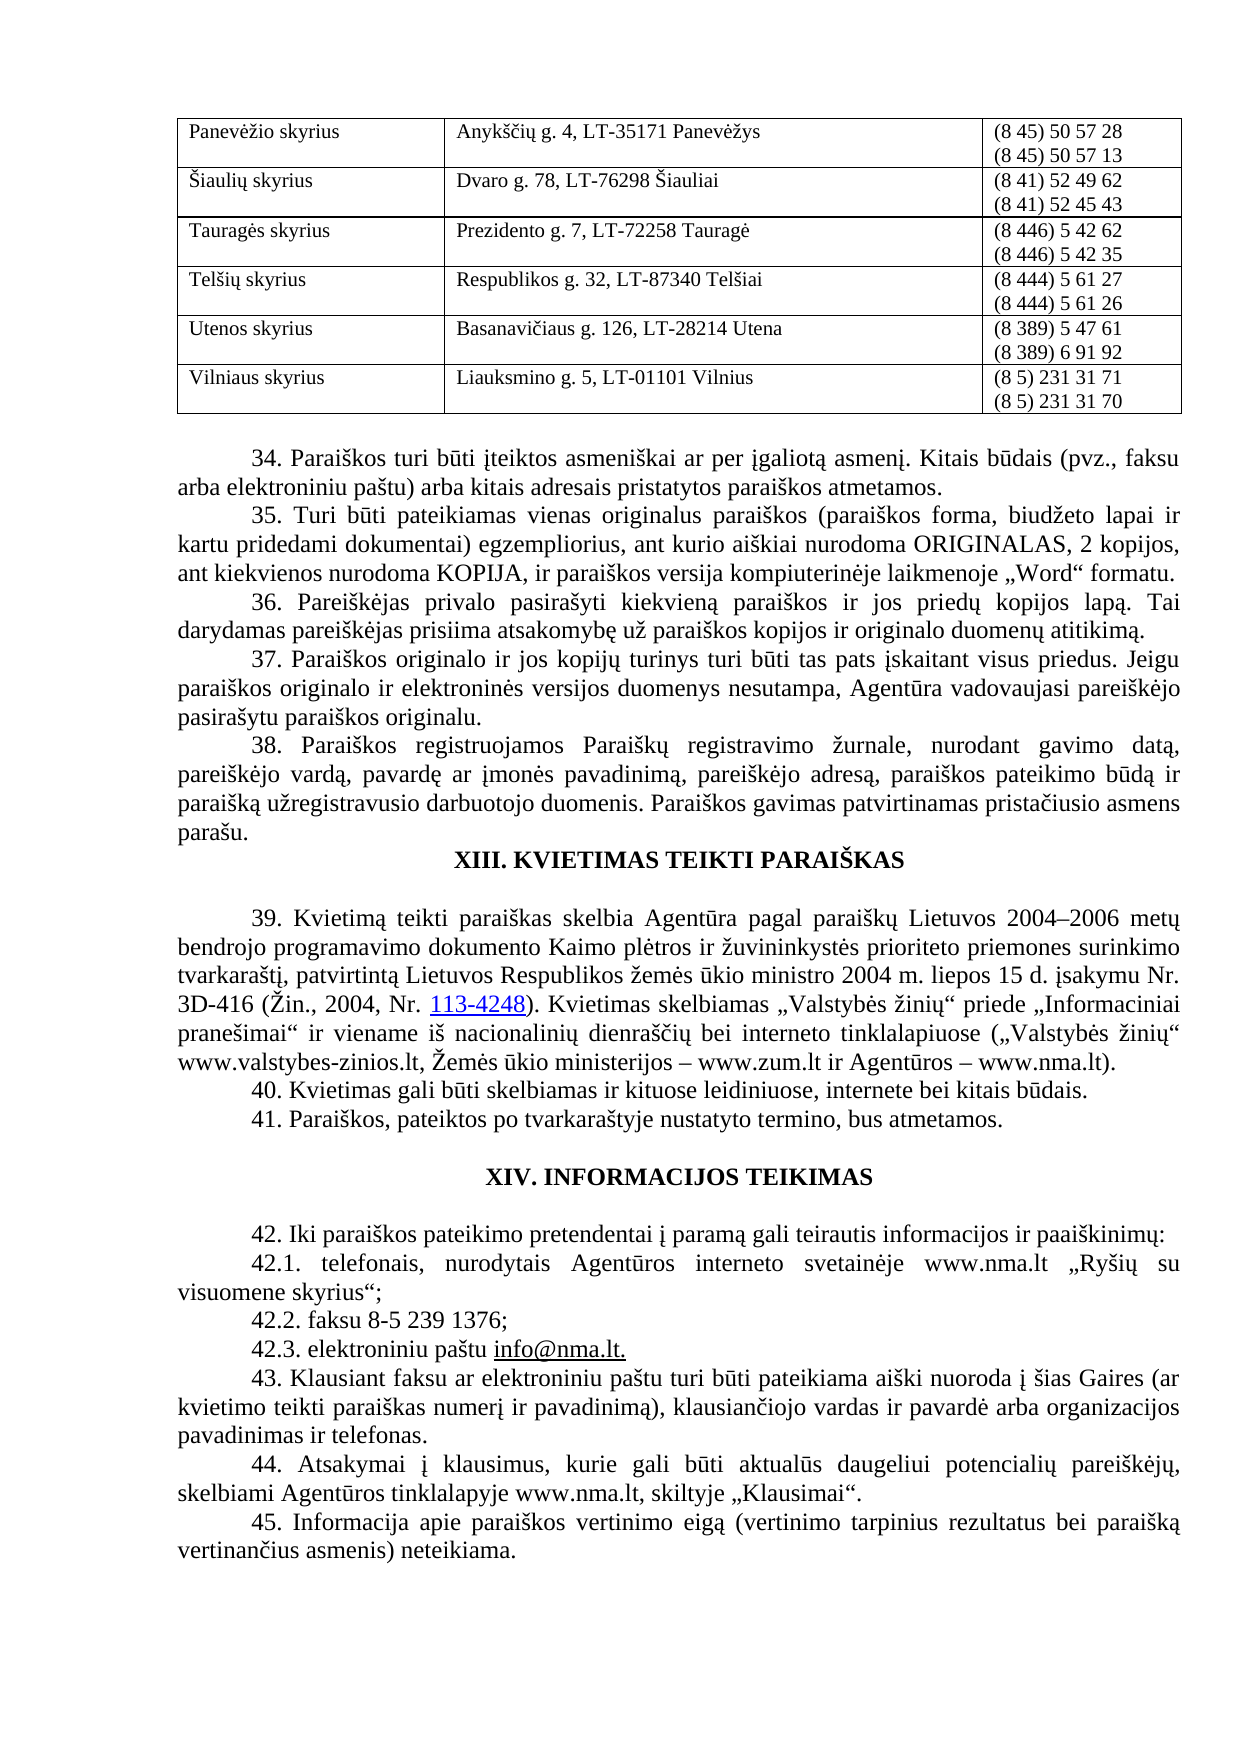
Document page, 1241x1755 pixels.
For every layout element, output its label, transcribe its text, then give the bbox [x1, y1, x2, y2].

text 35. Turi būti pateikiamas vienas originalus paraiškos (paraiškos forma, biudžeto lapai ir kartu pridedami dokumentai) egzempliorius, ant kurio aiškiai nurodoma ORIGINALAS, 2 kopijos, ant kiekvienos nurodoma KOPIJA, ir paraiškos versija kompiuterinėje laikmenoje „Word“ formatu. [177, 500, 1181, 587]
table_cell Vilniaus skyrius [178, 365, 444, 413]
text 38. Paraiškos registruojamos Paraiškų registravimo žurnale, nurodant gavimo datą, pareiškėjo vardą, pavardę ar įmonės pavadinimą, pareiškėjo adresą, paraiškos pateikimo būdą ir paraišką užregistravusio darbuotojo duomenis. Paraiškos gavimas patvirtinamas pristačiusio asmens parašu. [177, 730, 1181, 845]
text 44. Atsakymai į klausimus, kurie gali būti aktualūs daugeliui potencialių pareiškėjų, skelbiami Agentūros tinklalapyje www.nma.lt, skiltyje „Klausimai“. [177, 1449, 1181, 1507]
text XIII. KVIETIMAS TEIKTI PARAIŠKAS [177, 845, 1181, 874]
table_cell Utenos skyrius [178, 316, 444, 364]
table_cell Dvaro g. 78, LT-76298 Šiauliai [445, 168, 982, 216]
text 42.2. faksu 8-5 239 1376; [177, 1305, 1181, 1334]
text 42. Iki paraiškos pateikimo pretendentai į paramą gali teirautis informacijos ir paaiškinimų: [177, 1219, 1181, 1248]
table_cell (8 5) 231 31 71 (8 5) 231 31 70 [983, 365, 1181, 413]
table_cell Liauksmino g. 5, LT-01101 Vilnius [445, 365, 982, 413]
text 39. Kvietimą teikti paraiškas skelbia Agentūra pagal paraiškų Lietuvos 2004–2006 metų bendrojo programavimo dokumento Kaimo plėtros ir žuvininkystės prioriteto priemones surinkimo tvarkaraštį, patvirtintą Lietuvos Respublikos žemės ūkio ministro 2004 m. liepos 15 d. įsakymu Nr. 3D-416 (Žin., 2004, Nr. 113-4248). Kvietimas skelbiamas „Valstybės žinių“ priede „Informaciniai pranešimai“ ir viename iš nacionalinių dienraščių bei interneto tinklalapiuose („Valstybės žinių“ www.valstybes-zinios.lt, Žemės ūkio ministerijos – www.zum.lt ir Agentūros – www.nma.lt). [177, 903, 1181, 1075]
table_cell (8 444) 5 61 27 (8 444) 5 61 26 [983, 267, 1181, 315]
text 42.1. telefonais, nurodytais Agentūros interneto svetainėje www.nma.lt „Ryšių su visuomene skyrius“; [177, 1248, 1181, 1305]
text 37. Paraiškos originalo ir jos kopijų turinys turi būti tas pats įskaitant visus priedus. Jeigu paraiškos originalo ir elektroninės versijos duomenys nesutampa, Agentūra vadovaujasi pareiškėjo pasirašytu paraiškos originalu. [177, 644, 1181, 730]
table_cell (8 41) 52 49 62 (8 41) 52 45 43 [983, 168, 1181, 216]
table_cell Basanavičiaus g. 126, LT-28214 Utena [445, 316, 982, 364]
text 40. Kvietimas gali būti skelbiamas ir kituose leidiniuose, internete bei kitais būdais. [177, 1075, 1181, 1104]
table_cell Respublikos g. 32, LT-87340 Telšiai [445, 267, 982, 315]
text 42.3. elektroniniu paštu info@nma.lt. [177, 1334, 1181, 1363]
table_cell (8 446) 5 42 62 (8 446) 5 42 35 [983, 218, 1181, 266]
text 41. Paraiškos, pateiktos po tvarkaraštyje nustatyto termino, bus atmetamos. [177, 1104, 1181, 1133]
text 43. Klausiant faksu ar elektroniniu paštu turi būti pateikiama aiški nuoroda į šias Gaires (ar kvietimo teikti paraiškas numerį ir pavadinimą), klausiančiojo vardas ir pavardė arba organizacijos pavadinimas ir telefonas. [177, 1363, 1181, 1449]
table_cell Prezidento g. 7, LT-72258 Tauragė [445, 218, 982, 266]
text XIV. INFORMACIJOS TEIKIMAS [177, 1162, 1181, 1190]
table_cell Tauragės skyrius [178, 218, 444, 266]
table_cell Panevėžio skyrius [178, 119, 444, 167]
table_cell (8 45) 50 57 28 (8 45) 50 57 13 [983, 119, 1181, 167]
table_cell Telšių skyrius [178, 267, 444, 315]
text 34. Paraiškos turi būti įteiktos asmeniškai ar per įgaliotą asmenį. Kitais būdais (pvz., faksu arba elektroniniu paštu) arba kitais adresais pristatytos paraiškos atmetamos. [177, 443, 1181, 500]
text 45. Informacija apie paraiškos vertinimo eigą (vertinimo tarpinius rezultatus bei paraišką vertinančius asmenis) neteikiama. [177, 1507, 1181, 1564]
table_cell Anykščių g. 4, LT-35171 Panevėžys [445, 119, 982, 167]
table_cell Šiaulių skyrius [178, 168, 444, 216]
table_cell (8 389) 5 47 61 (8 389) 6 91 92 [983, 316, 1181, 364]
text 36. Pareiškėjas privalo pasirašyti kiekvieną paraiškos ir jos priedų kopijos lapą. Tai darydamas pareiškėjas prisiima atsakomybę už paraiškos kopijos ir originalo duomenų atitikimą. [177, 587, 1181, 644]
